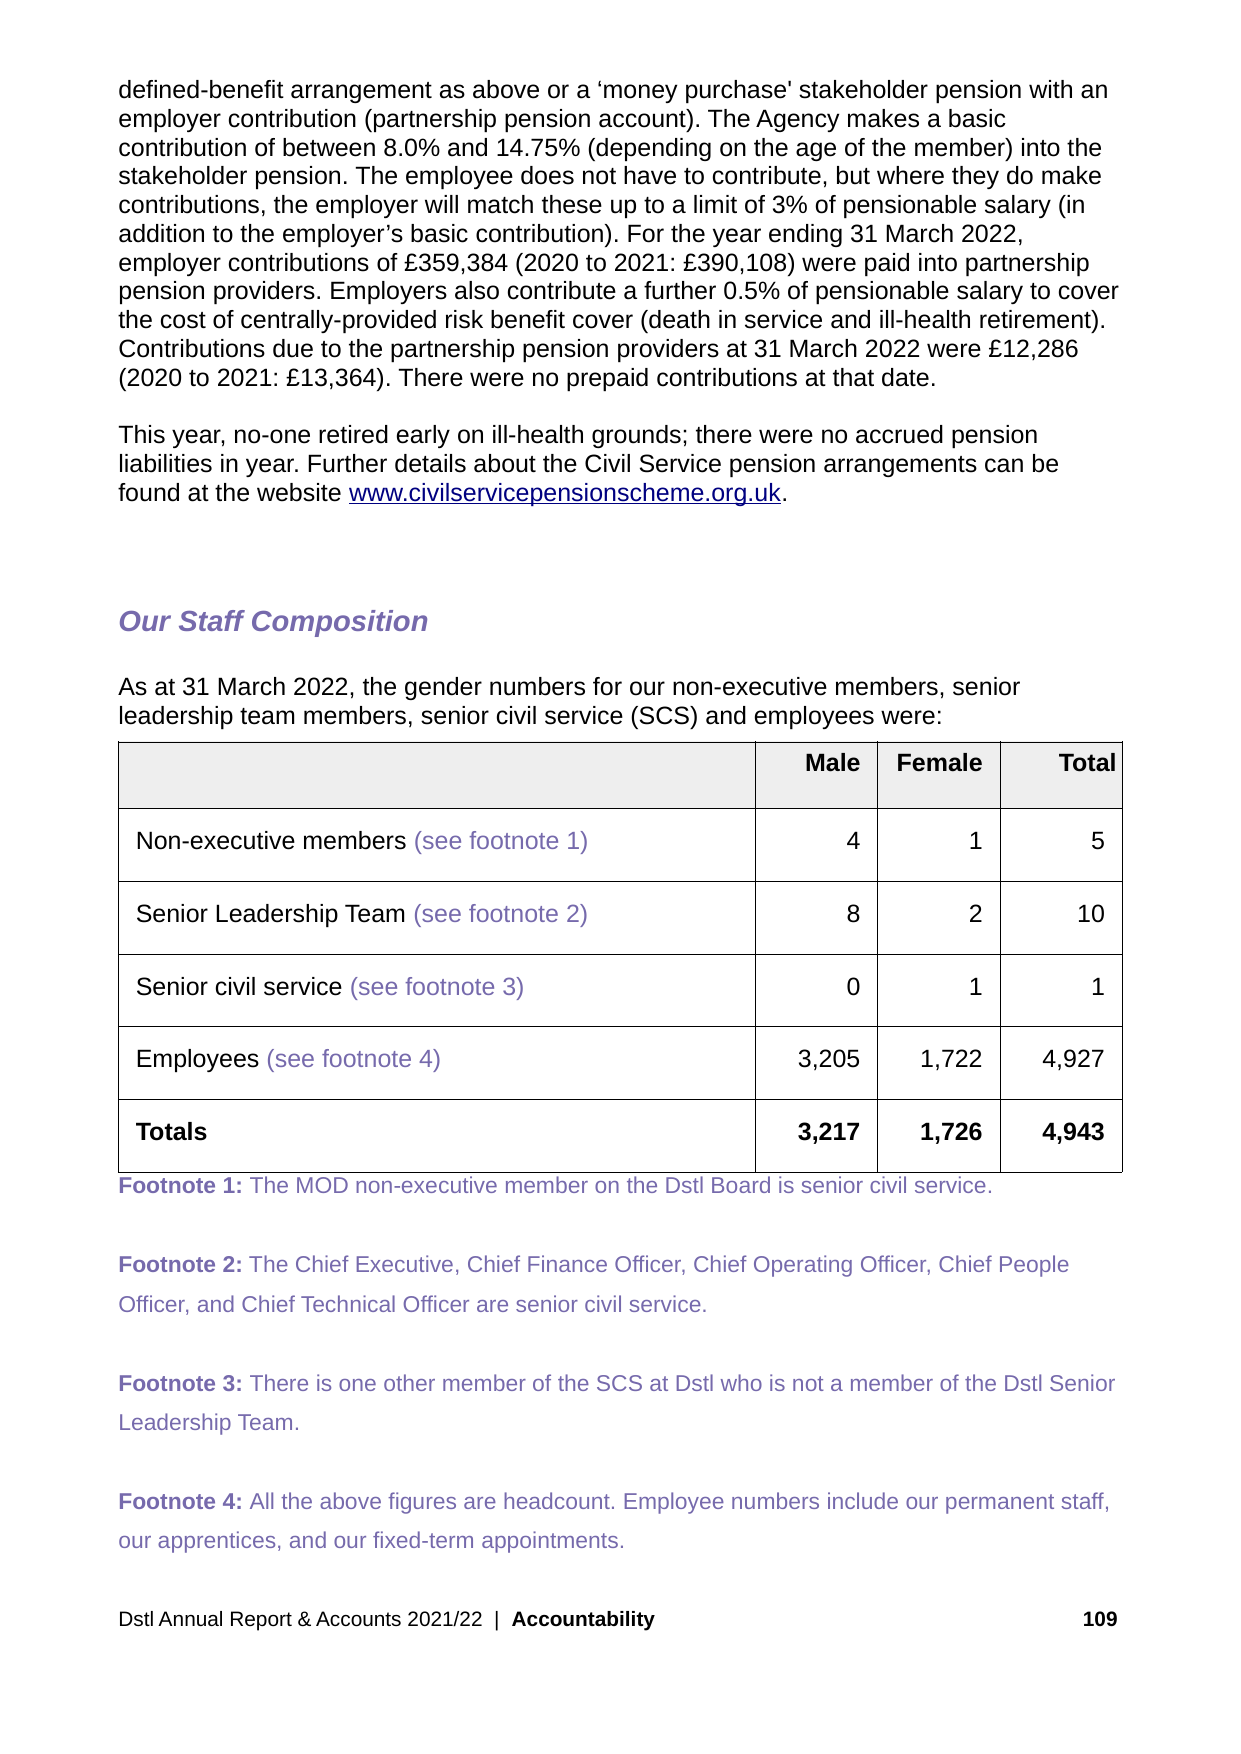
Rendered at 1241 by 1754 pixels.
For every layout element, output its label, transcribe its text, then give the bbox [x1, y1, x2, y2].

table_cell 3,205 [756, 1027, 877, 1099]
table_header [119, 743, 755, 808]
table_header Male [756, 743, 877, 808]
table_cell 1,722 [878, 1027, 1000, 1099]
subtitle Our Staff Composition [118, 604, 1122, 637]
table_cell Totals [119, 1100, 755, 1172]
table_cell 3,217 [756, 1100, 877, 1172]
text Footnote 2: The Chief Executive, Chief Finance Officer, Chief Operating Officer, Chief People Officer, and Chief Technical Officer are senior civil service. [118, 1251, 1122, 1317]
table_header Total [1001, 743, 1122, 808]
table_cell Senior Leadership Team (see footnote 2) [119, 882, 755, 953]
table_cell 8 [756, 882, 877, 953]
table_cell 1 [878, 955, 1000, 1026]
text Footnote 4: All the above figures are headcount. Employee numbers include our permanent staff, our apprentices, and our fixed-term appointments. [118, 1488, 1122, 1554]
table_cell Employees (see footnote 4) [119, 1027, 755, 1099]
text Footnote 1: The MOD non-executive member on the Dstl Board is senior civil service. [118, 1173, 1122, 1198]
table_header Female [878, 743, 1000, 808]
table_cell 2 [878, 882, 1000, 953]
table_cell 1 [878, 809, 1000, 881]
table_cell Senior civil service (see footnote 3) [119, 955, 755, 1026]
text defined-benefit arrangement as above or a ‘money purchase' stakeholder pension with an employer contribution (partnership pension account). The Agency makes a basic contribution of between 8.0% and 14.75% (depending on the age of the member) into the stakeholder pension. The employee does not have to contribute, but where they do make contributions, the employer will match these up to a limit of 3% of pensionable salary (in addition to the employer’s basic contribution). For the year ending 31 March 2022, employer contributions of £359,384 (2020 to 2021: £390,108) were paid into partnership pension providers. Employers also contribute a further 0.5% of pensionable salary to cover the cost of centrally-provided risk benefit cover (death in service and ill-health retirement). Contributions due to the partnership pension providers at 31 March 2022 were £12,286 (2020 to 2021: £13,364). There were no prepaid contributions at that date. [118, 75, 1122, 391]
table_cell 1 [1001, 955, 1122, 1026]
table_cell 0 [756, 955, 877, 1026]
table_cell 4,943 [1001, 1100, 1122, 1172]
text Footnote 3: There is one other member of the SCS at Dstl who is not a member of the Dstl Senior Leadership Team. [118, 1369, 1122, 1435]
text As at 31 March 2022, the gender numbers for our non-executive members, senior leadership team members, senior civil service (SCS) and employees were: [118, 672, 1122, 729]
table_cell 10 [1001, 882, 1122, 953]
table_cell 4 [756, 809, 877, 881]
table_cell Non-executive members (see footnote 1) [119, 809, 755, 881]
text This year, no-one retired early on ill-health grounds; there were no accrued pension liabilities in year. Further details about the Civil Service pension arrangements can be found at the website www.civilservicepensionscheme.org.uk. [118, 420, 1122, 506]
table_cell 5 [1001, 809, 1122, 881]
table_cell 1,726 [878, 1100, 1000, 1172]
table_cell 4,927 [1001, 1027, 1122, 1099]
